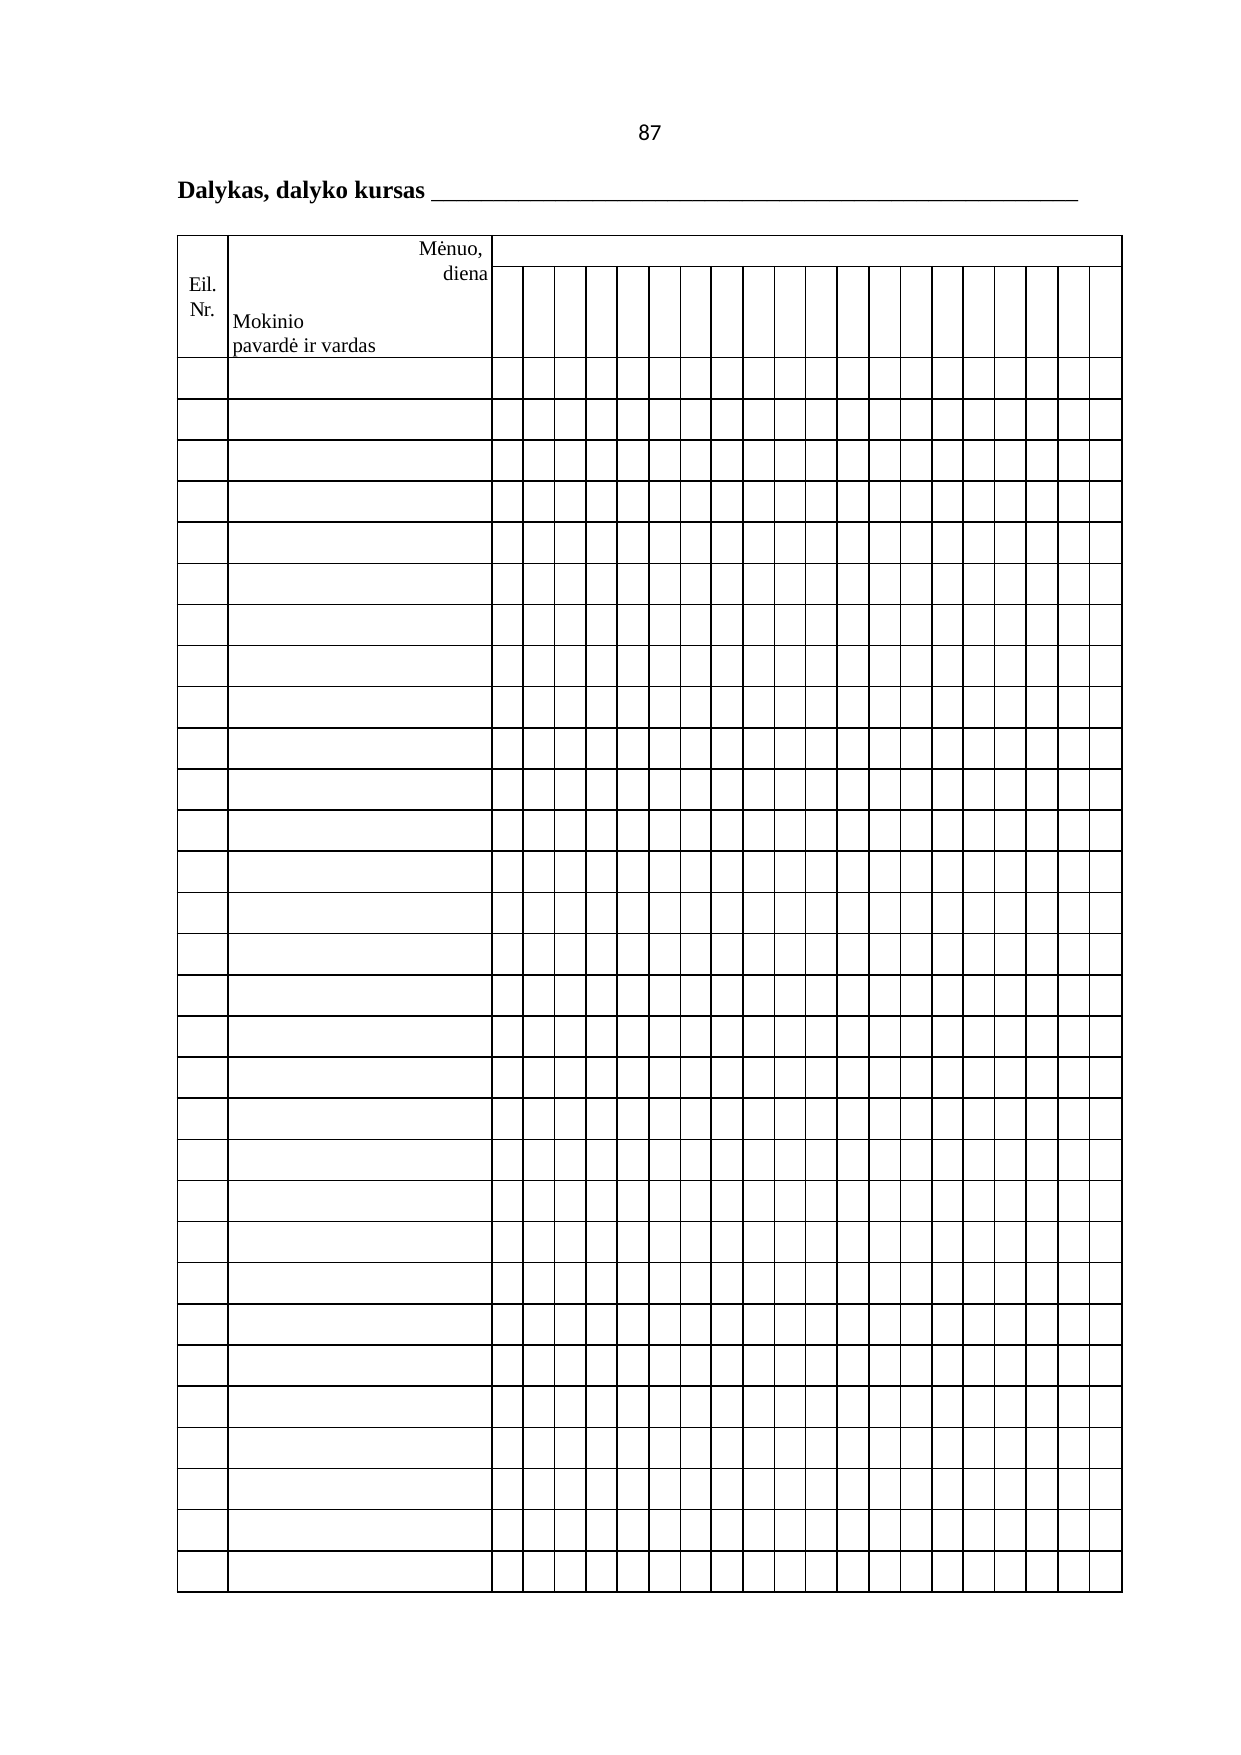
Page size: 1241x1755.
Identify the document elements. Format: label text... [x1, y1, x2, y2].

table_cell [550, 1428, 554, 1468]
table_cell [1090, 687, 1094, 727]
table_cell [864, 934, 868, 974]
table_cell [995, 811, 999, 850]
table_cell [555, 1346, 559, 1385]
table_cell [990, 482, 994, 521]
table_cell [801, 729, 805, 768]
table_cell [864, 646, 868, 686]
table_cell [770, 1017, 774, 1056]
table_cell [801, 1058, 805, 1097]
table_cell [676, 523, 680, 562]
table_cell [864, 482, 868, 521]
table_cell [896, 770, 900, 809]
table_cell [775, 564, 779, 603]
table_cell [801, 1017, 805, 1056]
table_cell [775, 770, 779, 809]
table_cell [644, 1222, 648, 1262]
table_cell [990, 729, 994, 768]
table_cell [555, 1222, 559, 1262]
table_cell [1059, 267, 1089, 357]
table_cell [555, 482, 559, 521]
table_cell [870, 267, 900, 357]
table_cell [995, 934, 999, 974]
table_cell [775, 811, 779, 850]
table_cell [1090, 1263, 1094, 1303]
table_cell [995, 646, 999, 686]
table_cell [995, 1263, 999, 1303]
table_cell [896, 1346, 900, 1385]
table_cell [1090, 893, 1094, 933]
table_cell [1090, 770, 1094, 809]
table_cell [896, 358, 900, 398]
table_cell [1085, 1552, 1089, 1591]
table_cell [995, 523, 999, 562]
table_cell [676, 1017, 680, 1056]
table_cell [864, 1346, 868, 1385]
table_cell [644, 605, 648, 645]
table_cell [770, 1263, 774, 1303]
table_cell [550, 1346, 554, 1385]
table_cell [775, 400, 779, 439]
table_cell [550, 605, 554, 645]
table_cell [896, 1305, 900, 1344]
table_cell [550, 564, 554, 603]
table_cell [775, 1552, 779, 1591]
table_cell [770, 400, 774, 439]
table_cell [775, 1263, 779, 1303]
table_cell [775, 1099, 779, 1138]
table_cell [896, 811, 900, 850]
table_cell [770, 1387, 774, 1426]
table_cell [801, 1387, 805, 1426]
table_cell [770, 605, 774, 645]
table_cell [1090, 1017, 1094, 1056]
table_cell [1085, 1140, 1089, 1179]
table_cell [644, 1305, 648, 1344]
table_cell [644, 1510, 648, 1550]
table_cell [644, 482, 648, 521]
table_cell [770, 893, 774, 933]
table_cell [676, 605, 680, 645]
table_cell [990, 400, 994, 439]
table_cell [1090, 646, 1094, 686]
table_cell [555, 605, 559, 645]
table_cell [770, 1428, 774, 1468]
table_cell [1085, 1058, 1089, 1097]
table_cell [1090, 1181, 1094, 1221]
table_cell [1090, 1099, 1094, 1138]
table_cell [896, 1017, 900, 1056]
table_cell [555, 770, 559, 809]
table_cell [864, 605, 868, 645]
table_cell [896, 523, 900, 562]
table_cell [775, 893, 779, 933]
table_cell [1090, 267, 1121, 357]
table_cell [990, 811, 994, 850]
table_cell [550, 646, 554, 686]
table_cell [990, 1346, 994, 1385]
table_cell [896, 729, 900, 768]
table_cell [644, 1346, 648, 1385]
table_cell [550, 1099, 554, 1138]
table_cell [995, 1017, 999, 1056]
table_cell [644, 523, 648, 562]
table_cell [555, 811, 559, 850]
table_cell [555, 1017, 559, 1056]
table_cell [896, 1140, 900, 1179]
table_cell [990, 1099, 994, 1138]
table_cell [864, 441, 868, 480]
table_cell [555, 1181, 559, 1221]
table_cell [995, 1469, 999, 1509]
table_cell [550, 1222, 554, 1262]
table_cell [896, 605, 900, 645]
table_cell [676, 770, 680, 809]
table_cell [896, 564, 900, 603]
table_cell [676, 852, 680, 892]
table_cell [775, 646, 779, 686]
table_cell [995, 605, 999, 645]
table_cell [896, 1263, 900, 1303]
table_cell [1090, 1058, 1094, 1097]
table_cell [990, 770, 994, 809]
table_cell [770, 523, 774, 562]
table_cell [550, 1552, 554, 1591]
table_cell [933, 267, 962, 357]
table_cell [555, 976, 559, 1015]
table_cell [1090, 934, 1094, 974]
table_cell [644, 770, 648, 809]
table_cell [801, 1346, 805, 1385]
table_cell [587, 267, 616, 357]
table_cell [1027, 267, 1057, 357]
table_cell [550, 400, 554, 439]
table_cell [676, 482, 680, 521]
table_cell [995, 400, 999, 439]
table_cell [864, 1552, 868, 1591]
table_cell [995, 1140, 999, 1179]
table_cell [864, 1140, 868, 1179]
table_cell [990, 605, 994, 645]
table_cell [775, 441, 779, 480]
table_cell [864, 893, 868, 933]
table_cell [864, 1387, 868, 1426]
table_cell [770, 1181, 774, 1221]
table_cell [990, 976, 994, 1015]
table_cell [864, 1305, 868, 1344]
table_header [493, 236, 1121, 266]
table_cell [1085, 1387, 1089, 1426]
table_cell [864, 1510, 868, 1550]
table_cell [524, 267, 554, 357]
table_cell [775, 1222, 779, 1262]
table_cell [644, 400, 648, 439]
table_cell [801, 687, 805, 727]
table_cell [1090, 1428, 1094, 1468]
table_cell [744, 267, 774, 357]
table_cell [801, 482, 805, 521]
table_cell [550, 893, 554, 933]
table_cell [676, 646, 680, 686]
table_cell [995, 1305, 999, 1344]
table_cell [555, 267, 585, 357]
table_cell [995, 770, 999, 809]
table_cell [775, 1305, 779, 1344]
table_cell [676, 811, 680, 850]
text Dalykas, dalyko kursas [177, 175, 1122, 204]
table_cell [864, 976, 868, 1015]
table_cell [770, 1305, 774, 1344]
table_cell [644, 358, 648, 398]
table_cell [801, 1428, 805, 1468]
table_cell [770, 1469, 774, 1509]
table_cell [896, 1510, 900, 1550]
table_cell [995, 267, 1025, 357]
table_cell [676, 1058, 680, 1097]
table_cell [644, 1552, 648, 1591]
table_cell [555, 729, 559, 768]
table_cell [801, 934, 805, 974]
table_cell [770, 976, 774, 1015]
table_cell [990, 1263, 994, 1303]
table_cell [775, 1140, 779, 1179]
table_cell [644, 729, 648, 768]
table_cell [801, 358, 805, 398]
table_cell [896, 976, 900, 1015]
table_cell [676, 1181, 680, 1221]
table_cell [644, 811, 648, 850]
table_cell [1085, 564, 1089, 603]
table_cell [896, 441, 900, 480]
table_cell [770, 729, 774, 768]
table_cell [676, 1387, 680, 1426]
table_cell [990, 1058, 994, 1097]
table_cell [1085, 646, 1089, 686]
table_cell [676, 893, 680, 933]
table_cell [801, 1140, 805, 1179]
table_cell [644, 1058, 648, 1097]
table_cell [864, 1058, 868, 1097]
table_cell [775, 1058, 779, 1097]
table_cell [1090, 400, 1094, 439]
table_cell [864, 1017, 868, 1056]
table_cell [1090, 1305, 1094, 1344]
table_cell [995, 1387, 999, 1426]
table_cell [550, 1058, 554, 1097]
table_cell [644, 1387, 648, 1426]
table_cell [676, 976, 680, 1015]
table_cell [775, 482, 779, 521]
table_cell [770, 770, 774, 809]
table_cell [644, 976, 648, 1015]
table_cell [676, 1099, 680, 1138]
table_cell [775, 729, 779, 768]
table_cell [555, 1058, 559, 1097]
table_cell [770, 1140, 774, 1179]
table_cell [1090, 358, 1094, 398]
table_cell [644, 1428, 648, 1468]
table_cell [990, 1305, 994, 1344]
table_cell [1085, 1510, 1089, 1550]
table_cell [1090, 441, 1094, 480]
table_cell [770, 852, 774, 892]
table_cell [1090, 811, 1094, 850]
table_cell [644, 1469, 648, 1509]
table_cell [775, 523, 779, 562]
table_cell [864, 770, 868, 809]
table_cell [550, 976, 554, 1015]
table_cell [801, 1222, 805, 1262]
table_cell [990, 1428, 994, 1468]
table_cell [550, 687, 554, 727]
table_cell [770, 358, 774, 398]
table_cell [550, 770, 554, 809]
table_cell [801, 811, 805, 850]
table_cell [1085, 687, 1089, 727]
table_cell [1085, 605, 1089, 645]
table_cell [838, 267, 868, 357]
table_cell [990, 358, 994, 398]
table_cell [801, 976, 805, 1015]
table_cell [775, 687, 779, 727]
table_cell [896, 646, 900, 686]
table_cell [801, 1263, 805, 1303]
table_cell [801, 852, 805, 892]
table_cell [550, 1017, 554, 1056]
table_cell [864, 1222, 868, 1262]
table_cell [550, 482, 554, 521]
table_cell [864, 564, 868, 603]
table_cell [644, 893, 648, 933]
table_cell [1085, 1099, 1089, 1138]
table_cell [864, 811, 868, 850]
table_cell [555, 1387, 559, 1426]
table_cell [770, 1058, 774, 1097]
table_cell [1090, 482, 1094, 521]
table_cell [770, 646, 774, 686]
table_cell [1090, 564, 1094, 603]
table_cell [644, 441, 648, 480]
table_cell [550, 934, 554, 974]
table_cell [555, 441, 559, 480]
table_cell [1085, 1017, 1089, 1056]
table_cell [555, 1552, 559, 1591]
table_cell [995, 358, 999, 398]
table_cell [990, 1140, 994, 1179]
table_cell [896, 893, 900, 933]
table_cell [896, 400, 900, 439]
table_cell [1085, 1222, 1089, 1262]
table_cell [770, 441, 774, 480]
table_cell [676, 1510, 680, 1550]
table_cell [1085, 1305, 1089, 1344]
table_cell [801, 400, 805, 439]
table_cell [775, 1387, 779, 1426]
table_cell [770, 1099, 774, 1138]
table_cell [990, 687, 994, 727]
table_cell [864, 687, 868, 727]
table_cell [555, 1263, 559, 1303]
table_cell [864, 1469, 868, 1509]
table_cell [555, 358, 559, 398]
table_cell [676, 1469, 680, 1509]
table_cell [801, 1305, 805, 1344]
table_cell [896, 1387, 900, 1426]
table_cell [770, 482, 774, 521]
table_cell [555, 1428, 559, 1468]
table_cell [550, 1263, 554, 1303]
table_cell [550, 729, 554, 768]
table_cell [775, 1428, 779, 1468]
table_cell [896, 1469, 900, 1509]
table_cell [555, 1099, 559, 1138]
table_header Eil. Nr. [178, 236, 227, 357]
table_cell [555, 564, 559, 603]
table_cell [550, 358, 554, 398]
table_cell [964, 267, 994, 357]
table_cell [555, 646, 559, 686]
table_cell [896, 1222, 900, 1262]
table_cell [896, 1181, 900, 1221]
table_cell [995, 1058, 999, 1097]
table_cell [806, 267, 836, 357]
table_cell [864, 729, 868, 768]
table_cell [644, 1263, 648, 1303]
table_cell [990, 441, 994, 480]
table_cell [770, 564, 774, 603]
table_cell [1090, 1140, 1094, 1179]
table_cell [1090, 1552, 1094, 1591]
table_cell [644, 687, 648, 727]
table_cell [550, 1387, 554, 1426]
table_cell [676, 1346, 680, 1385]
table_cell [550, 811, 554, 850]
table_cell [995, 893, 999, 933]
table_cell [775, 1017, 779, 1056]
table_cell [990, 646, 994, 686]
table_cell [644, 646, 648, 686]
table_cell [801, 564, 805, 603]
table_cell [644, 1099, 648, 1138]
table_cell [801, 523, 805, 562]
table_cell [864, 1181, 868, 1221]
table_cell [1085, 1181, 1089, 1221]
table_cell [1090, 1387, 1094, 1426]
table_cell [801, 605, 805, 645]
table_cell [676, 441, 680, 480]
table_cell [995, 1181, 999, 1221]
table_cell [995, 1552, 999, 1591]
table_cell [995, 441, 999, 480]
table_cell [995, 1428, 999, 1468]
table_cell [650, 267, 680, 357]
table_cell [990, 1222, 994, 1262]
table_cell [1085, 1346, 1089, 1385]
table_cell [1090, 1222, 1094, 1262]
table_cell [995, 1346, 999, 1385]
table_cell [1085, 976, 1089, 1015]
table_cell [555, 1140, 559, 1179]
table_cell [1085, 893, 1089, 933]
table_cell [644, 852, 648, 892]
table_cell [1085, 852, 1089, 892]
table_cell [676, 934, 680, 974]
table_cell [555, 400, 559, 439]
table_cell [644, 1017, 648, 1056]
table_cell [775, 605, 779, 645]
table_cell [1085, 729, 1089, 768]
table_cell [995, 852, 999, 892]
table_cell [801, 1469, 805, 1509]
table_cell [770, 687, 774, 727]
table_cell [775, 934, 779, 974]
table_cell [555, 1469, 559, 1509]
table_cell [555, 852, 559, 892]
table_cell [775, 976, 779, 1015]
table_cell [644, 1140, 648, 1179]
table_cell [1090, 976, 1094, 1015]
table_cell [801, 1552, 805, 1591]
table_cell [801, 1099, 805, 1138]
table_cell [1090, 852, 1094, 892]
table_cell [864, 1263, 868, 1303]
table_cell [644, 934, 648, 974]
table_cell [1085, 441, 1089, 480]
table_cell [864, 400, 868, 439]
table_cell [1090, 1346, 1094, 1385]
table_cell [896, 482, 900, 521]
table_cell [555, 1305, 559, 1344]
table_cell [801, 646, 805, 686]
table_cell [990, 1510, 994, 1550]
table_cell [995, 482, 999, 521]
table_cell [550, 1510, 554, 1550]
table_cell [555, 687, 559, 727]
table_cell [990, 1017, 994, 1056]
table_cell [896, 1552, 900, 1591]
table_cell [801, 893, 805, 933]
table_cell [995, 1510, 999, 1550]
table_cell [775, 1469, 779, 1509]
table_cell [1085, 400, 1089, 439]
table_cell [775, 1346, 779, 1385]
table_cell [896, 1428, 900, 1468]
table_cell [555, 1510, 559, 1550]
table_cell [550, 1140, 554, 1179]
table_cell [1085, 1263, 1089, 1303]
table_cell [1090, 523, 1094, 562]
table_cell [1085, 811, 1089, 850]
table_cell [990, 1181, 994, 1221]
table_cell [801, 441, 805, 480]
table_cell [550, 1305, 554, 1344]
table_cell [770, 1222, 774, 1262]
table_cell [990, 1552, 994, 1591]
table_cell [676, 1305, 680, 1344]
table_cell [1085, 934, 1089, 974]
table_cell [1085, 358, 1089, 398]
table_cell [864, 1099, 868, 1138]
table_cell [995, 564, 999, 603]
table_cell [676, 1140, 680, 1179]
table_cell [1090, 605, 1094, 645]
table_cell [990, 564, 994, 603]
table_cell [770, 1510, 774, 1550]
table_cell [493, 267, 522, 357]
table_cell [676, 358, 680, 398]
table_cell [1085, 770, 1089, 809]
table_cell [676, 400, 680, 439]
table_cell [644, 1181, 648, 1221]
table_cell [550, 1181, 554, 1221]
table_cell [990, 1469, 994, 1509]
table_cell [995, 1222, 999, 1262]
table_cell [801, 1181, 805, 1221]
table_cell [550, 441, 554, 480]
table_cell [864, 358, 868, 398]
table_cell [995, 1099, 999, 1138]
table_cell [676, 1428, 680, 1468]
table_cell [770, 1552, 774, 1591]
table_cell [896, 1058, 900, 1097]
table_cell [896, 1099, 900, 1138]
table_cell [1090, 1510, 1094, 1550]
table_cell [990, 1387, 994, 1426]
table_cell [864, 523, 868, 562]
table_cell [770, 811, 774, 850]
table_cell [676, 1222, 680, 1262]
table_cell [1085, 482, 1089, 521]
table_cell [995, 976, 999, 1015]
table_cell [1090, 1469, 1094, 1509]
table_cell [995, 687, 999, 727]
table_cell [775, 1181, 779, 1221]
table_cell [990, 523, 994, 562]
table_cell [990, 934, 994, 974]
table_cell [896, 934, 900, 974]
table_cell [550, 523, 554, 562]
table_cell [801, 1510, 805, 1550]
table_cell [775, 852, 779, 892]
table_cell [555, 934, 559, 974]
table_cell [676, 564, 680, 603]
table_cell [676, 729, 680, 768]
table_cell [676, 1552, 680, 1591]
table_cell [990, 893, 994, 933]
table_cell [1085, 523, 1089, 562]
table_cell [555, 893, 559, 933]
table_cell [1085, 1469, 1089, 1509]
table_cell [770, 1346, 774, 1385]
table_cell [555, 523, 559, 562]
table_cell [775, 358, 779, 398]
table_cell [775, 1510, 779, 1550]
table_cell [801, 770, 805, 809]
table_cell [550, 852, 554, 892]
table_cell [990, 852, 994, 892]
table_cell [676, 1263, 680, 1303]
table_cell [864, 852, 868, 892]
table_cell [775, 267, 805, 357]
table_cell [644, 564, 648, 603]
table_cell [1090, 729, 1094, 768]
table_cell [995, 729, 999, 768]
table_cell [712, 267, 742, 357]
table_cell [1085, 1428, 1089, 1468]
table_cell [896, 852, 900, 892]
table_cell [618, 267, 648, 357]
table_cell [550, 1469, 554, 1509]
table_cell [676, 687, 680, 727]
table_cell [681, 267, 710, 357]
table_cell [770, 934, 774, 974]
table_cell [896, 687, 900, 727]
table_cell [901, 267, 931, 357]
table_cell [864, 1428, 868, 1468]
